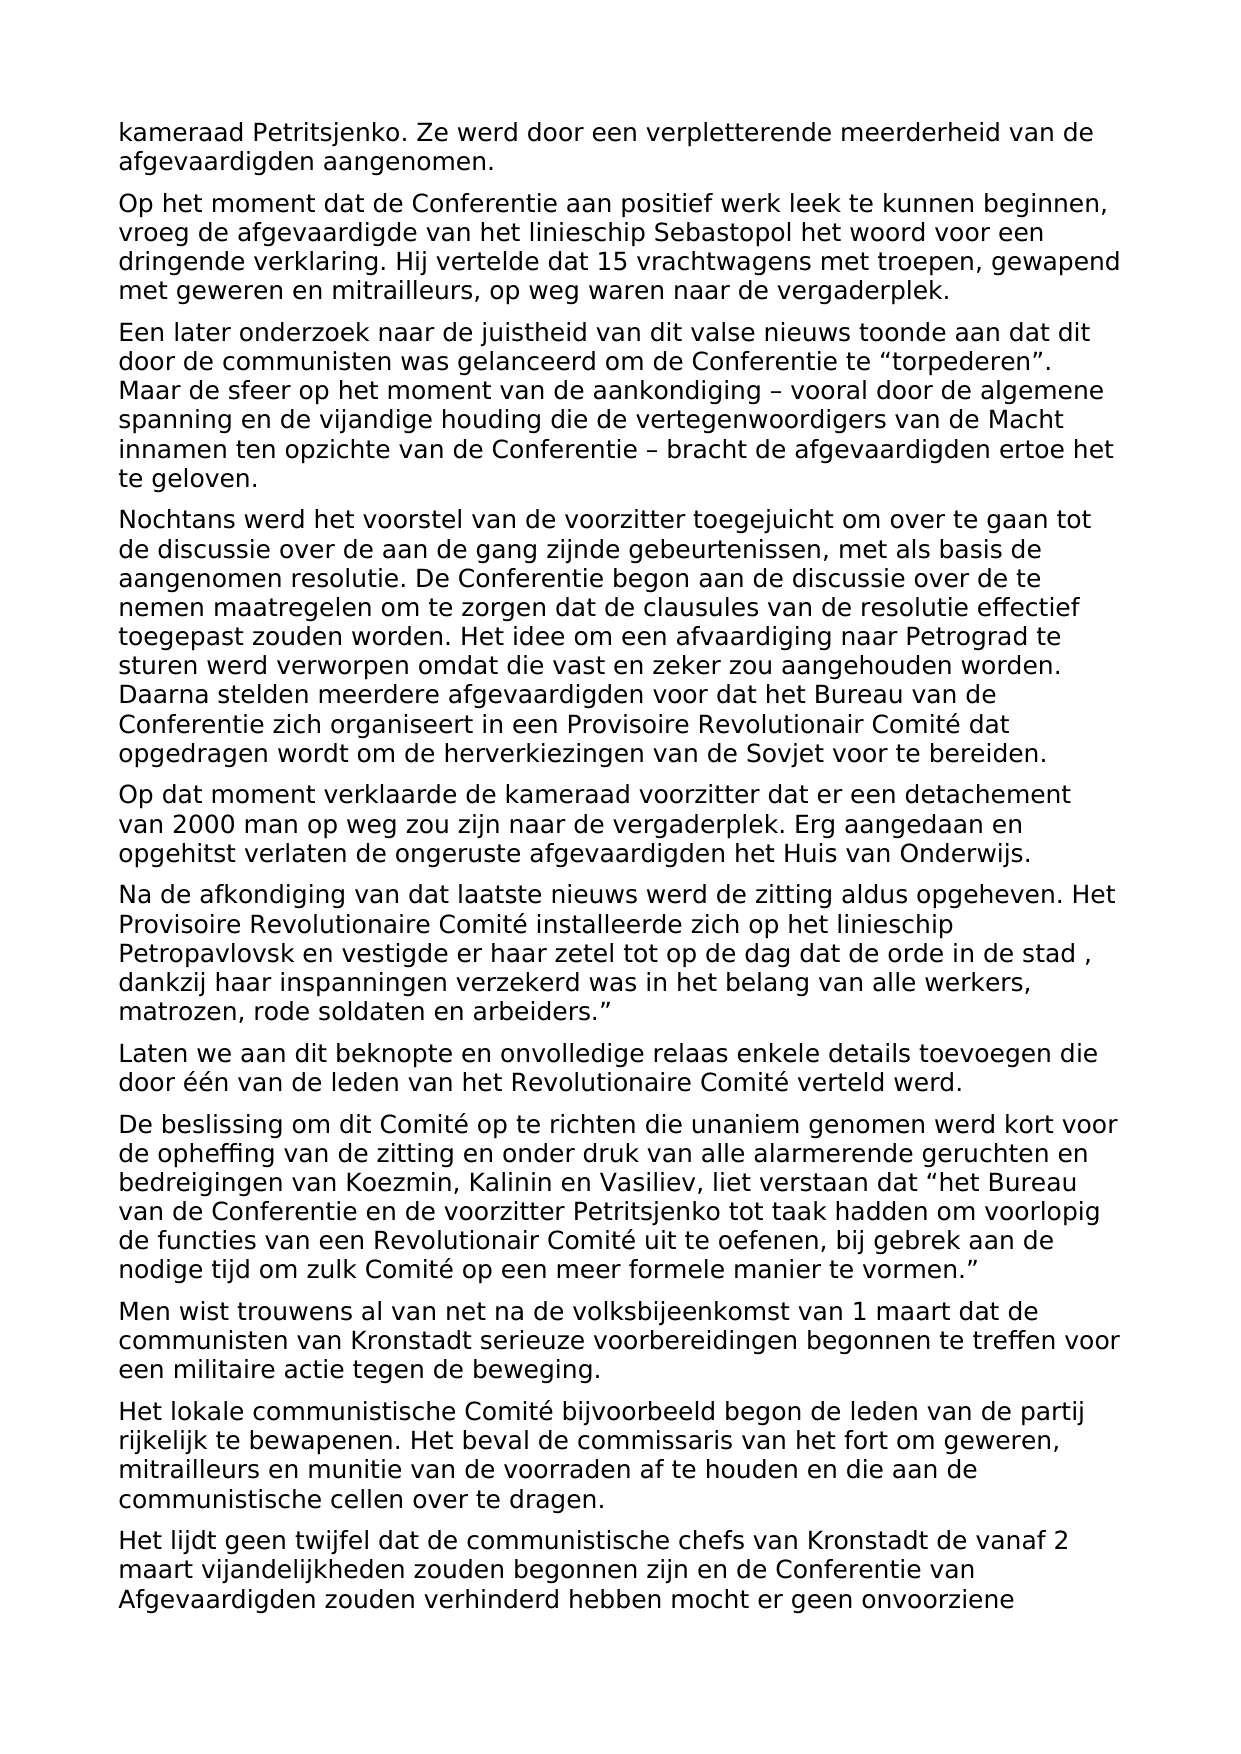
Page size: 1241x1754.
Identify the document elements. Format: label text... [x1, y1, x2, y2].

text Men wist trouwens al van net na de volksbijeenkomst van 1 maart dat de communisten van Kronstadt serieuze voorbereidingen begonnen te treffen voor een militaire actie tegen de beweging. [118, 1297, 1122, 1385]
text kameraad Petritsjenko. Ze werd door een verpletterende meerderheid van de afgevaardigden aangenomen. [118, 118, 1122, 176]
text De beslissing om dit Comité op te richten die unaniem genomen werd kort voor de opheffing van de zitting en onder druk van alle alarmerende geruchten en bedreigingen van Koezmin, Kalinin en Vasiliev, liet verstaan dat “het Bureau van de Conferentie en de voorzitter Petritsjenko tot taak hadden om voorlopig de functies van een Revolutionair Comité uit te oefenen, bij gebrek aan de nodige tijd om zulk Comité op een meer formele manier te vormen.” [118, 1110, 1122, 1285]
text Laten we aan dit beknopte en onvolledige relaas enkele details toevoegen die door één van de leden van het Revolutionaire Comité verteld werd. [118, 1039, 1122, 1097]
text Een later onderzoek naar de juistheid van dit valse nieuws toonde aan dat dit door de communisten was gelanceerd om de Conferentie te “torpederen”. Maar de sfeer op het moment van de aankondiging – vooral door de algemene spanning en de vijandige houding die de vertegenwoordigers van de Macht innamen ten opzichte van de Conferentie – bracht de afgevaardigden ertoe het te geloven. [118, 318, 1122, 493]
text Nochtans werd het voorstel van de voorzitter toegejuicht om over te gaan tot de discussie over de aan de gang zijnde gebeurtenissen, met als basis de aangenomen resolutie. De Conferentie begon aan de discussie over de te nemen maatregelen om te zorgen dat de clausules van de resolutie effectief toegepast zouden worden. Het idee om een afvaardiging naar Petrograd te sturen werd verworpen omdat die vast en zeker zou aangehouden worden. Daarna stelden meerdere afgevaardigden voor dat het Bureau van de Conferentie zich organiseert in een Provisoire Revolutionair Comité dat opgedragen wordt om de herverkiezingen van de Sovjet voor te bereiden. [118, 506, 1122, 768]
text Op dat moment verklaarde de kameraad voorzitter dat er een detachement van 2000 man op weg zou zijn naar de vergaderplek. Erg aangedaan en opgehitst verlaten de ongeruste afgevaardigden het Huis van Onderwijs. [118, 781, 1122, 868]
text Na de afkondiging van dat laatste nieuws werd de zitting aldus opgeheven. Het Provisoire Revolutionaire Comité installeerde zich op het linieschip Petropavlovsk en vestigde er haar zetel tot op de dag dat de orde in de stad , dankzij haar inspanningen verzekerd was in het belang van alle werkers, matrozen, rode soldaten en arbeiders.” [118, 881, 1122, 1026]
text Op het moment dat de Conferentie aan positief werk leek te kunnen beginnen, vroeg de afgevaardigde van het linieschip Sebastopol het woord voor een dringende verklaring. Hij vertelde dat 15 vrachtwagens met troepen, gewapend met geweren en mitrailleurs, op weg waren naar de vergaderplek. [118, 189, 1122, 306]
text Het lijdt geen twijfel dat de communistische chefs van Kronstadt de vanaf 2 maart vijandelijkheden zouden begonnen zijn en de Conferentie van Afgevaardigden zouden verhinderd hebben mocht er geen onvoorziene [118, 1526, 1122, 1614]
text Het lokale communistische Comité bijvoorbeeld begon de leden van de partij rijkelijk te bewapenen. Het beval de commissaris van het fort om geweren, mitrailleurs en munitie van de voorraden af te houden en die aan de communistische cellen over te dragen. [118, 1397, 1122, 1514]
